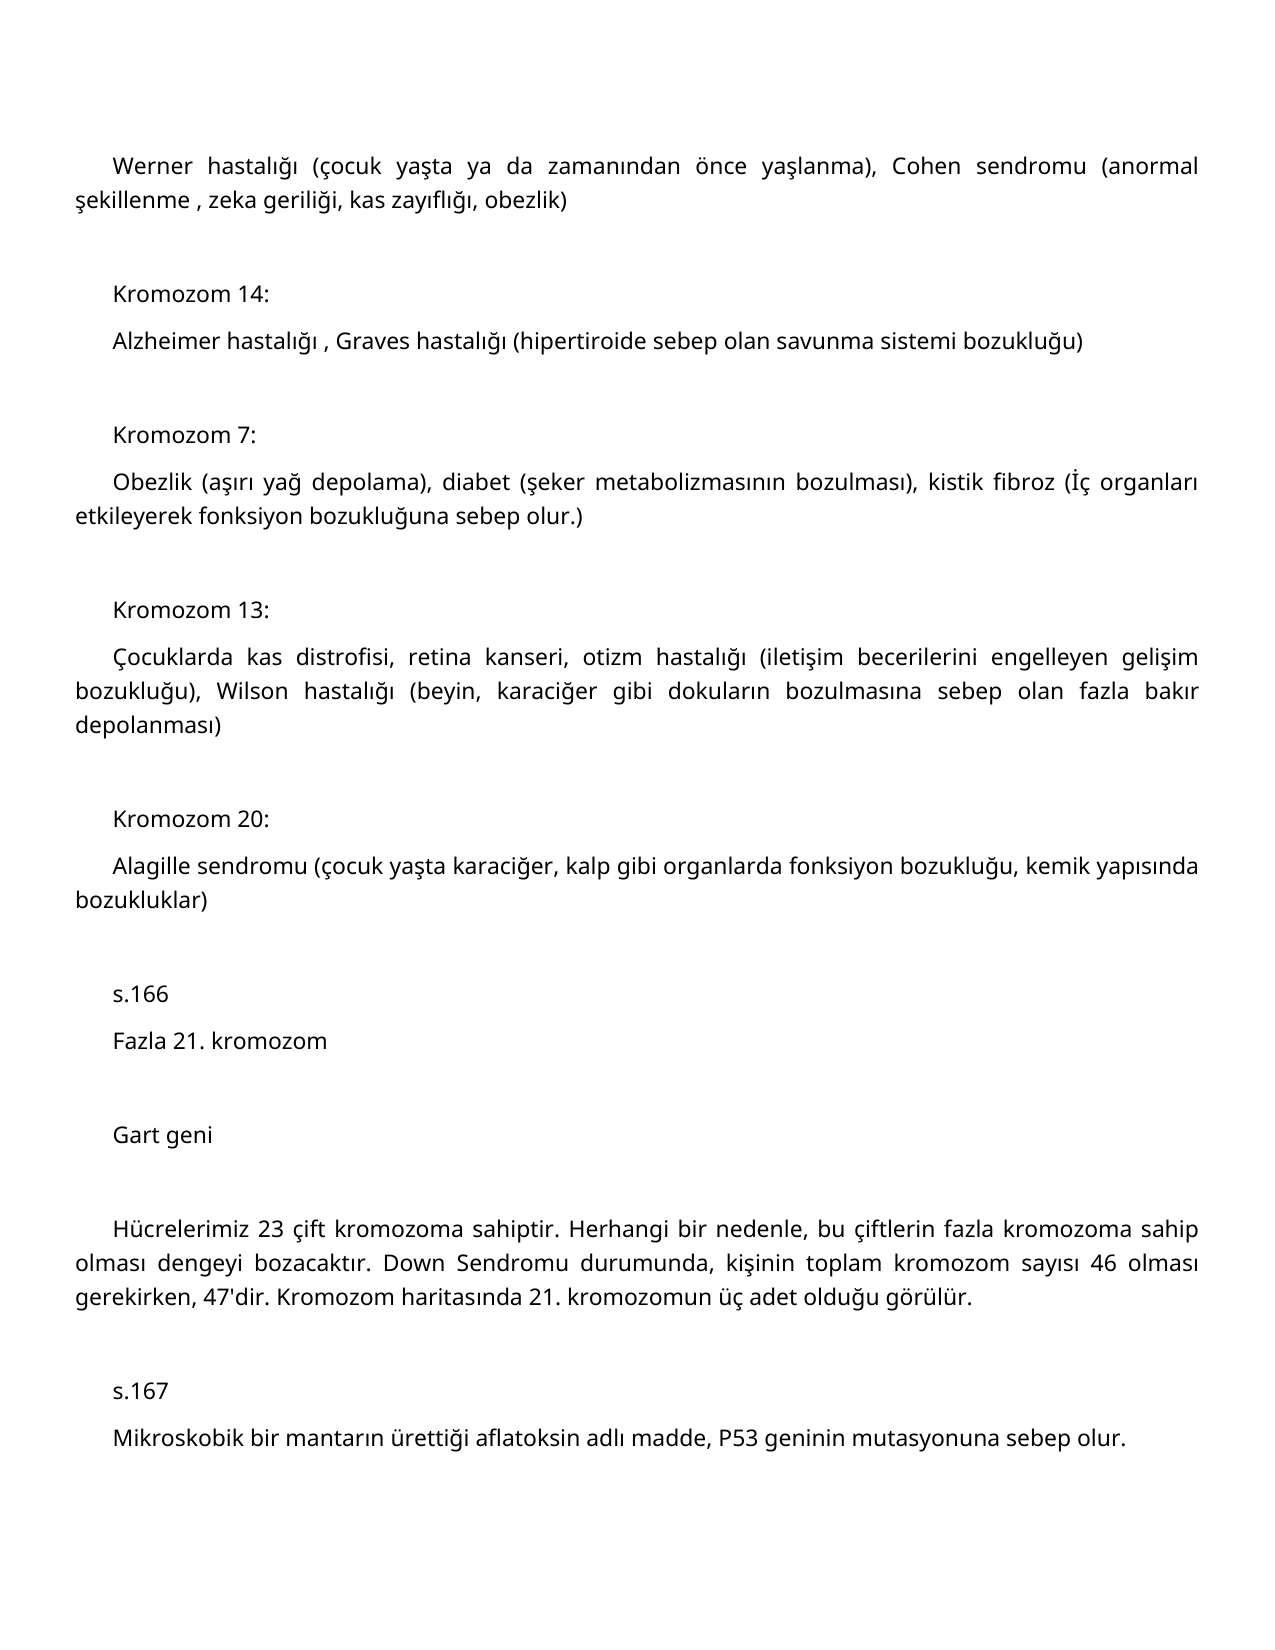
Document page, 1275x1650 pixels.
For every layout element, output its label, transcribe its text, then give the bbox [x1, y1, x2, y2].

text s.166 [75, 978, 1200, 1009]
text Alagille sendromu (çocuk yaşta karaciğer, kalp gibi organlarda fonksiyon bozukluğu, kemik yapısında bozukluklar) [75, 850, 1200, 916]
text Alzheimer hastalığı , Graves hastalığı (hipertiroide sebep olan savunma sistemi bozukluğu) [75, 325, 1200, 356]
text Fazla 21. kromozom [75, 1025, 1200, 1056]
text Werner hastalığı (çocuk yaşta ya da zamanından önce yaşlanma), Cohen sendromu (anormal şekillenme , zeka geriliği, kas zayıflığı, obezlik) [75, 150, 1200, 216]
text Gart geni [75, 1119, 1200, 1150]
text s.167 [75, 1375, 1200, 1406]
text Hücrelerimiz 23 çift kromozoma sahiptir. Herhangi bir nedenle, bu çiftlerin fazla kromozoma sahip olması dengeyi bozacaktır. Down Sendromu durumunda, kişinin toplam kromozom sayısı 46 olması gerekirken, 47'dir. Kromozom haritasında 21. kromozomun üç adet olduğu görülür. [75, 1212, 1200, 1312]
text Mikroskobik bir mantarın ürettiği aflatoksin adlı madde, P53 geninin mutasyonuna sebep olur. [75, 1422, 1200, 1453]
text Obezlik (aşırı yağ depolama), diabet (şeker metabolizmasının bozulması), kistik fibroz (İç organları etkileyerek fonksiyon bozukluğuna sebep olur.) [75, 466, 1200, 531]
text Kromozom 7: [75, 419, 1200, 450]
text Çocuklarda kas distrofisi, retina kanseri, otizm hastalığı (iletişim becerilerini engelleyen gelişim bozukluğu), Wilson hastalığı (beyin, karaciğer gibi dokuların bozulmasına sebep olan fazla bakır depolanması) [75, 641, 1200, 741]
text Kromozom 20: [75, 803, 1200, 834]
text Kromozom 13: [75, 594, 1200, 625]
text Kromozom 14: [75, 278, 1200, 309]
